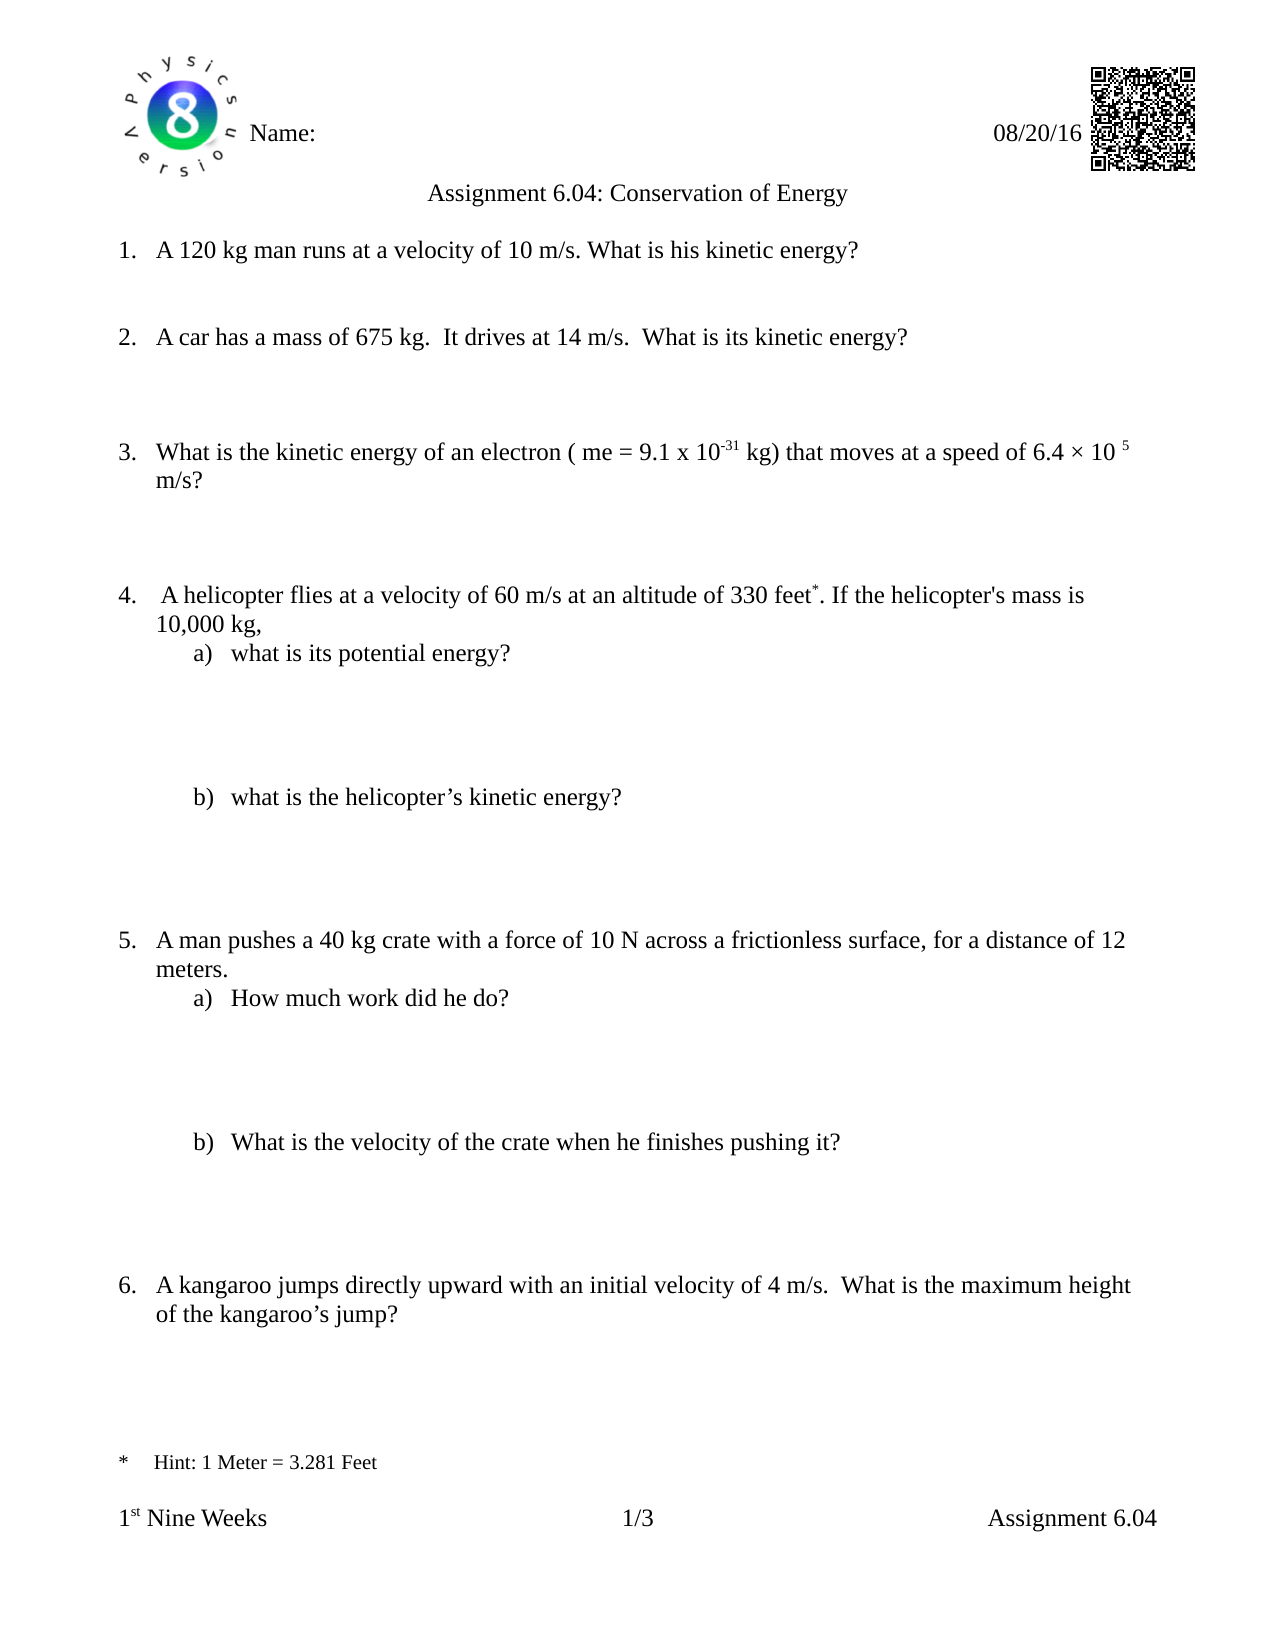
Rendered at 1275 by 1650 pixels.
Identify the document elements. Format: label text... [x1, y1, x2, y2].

picture [124, 56, 237, 177]
list what is the helicopter’s kinetic energy? [193, 782, 1157, 811]
text Assignment 6.04: Conservation of Energy [118, 176, 1157, 207]
picture [1082, 58, 1203, 179]
list How much work did he do? [193, 983, 1157, 1012]
list A 120 kg man runs at a velocity of 10 m/s. What is his kinetic energy? [118, 236, 1157, 264]
list A car has a mass of 675 kg. It drives at 14 m/s. What is its kinetic energy? [118, 322, 1157, 351]
list A kangaroo jumps directly upward with an initial velocity of 4 m/s. What is the maximum height of the kangaroo’s jump? [118, 1271, 1157, 1328]
list Hint: 1 Meter = 3.281 Feet [118, 1449, 1157, 1474]
list A man pushes a 40 kg crate with a force of 10 N across a frictionless surface, for a distance of 12 meters. [118, 926, 1157, 983]
list What is the kinetic energy of an electron ( me = 9.1 x 10-31 kg) that moves at a speed of 6.4 × 10 5 m/s? [118, 437, 1157, 494]
list What is the velocity of the crate when he finishes pushing it? [193, 1127, 1157, 1156]
list A helicopter flies at a velocity of 60 m/s at an altitude of 330 feet. If the helicopter's mass is 10,000 kg, [118, 581, 1157, 638]
list what is its potential energy? [193, 638, 1157, 667]
